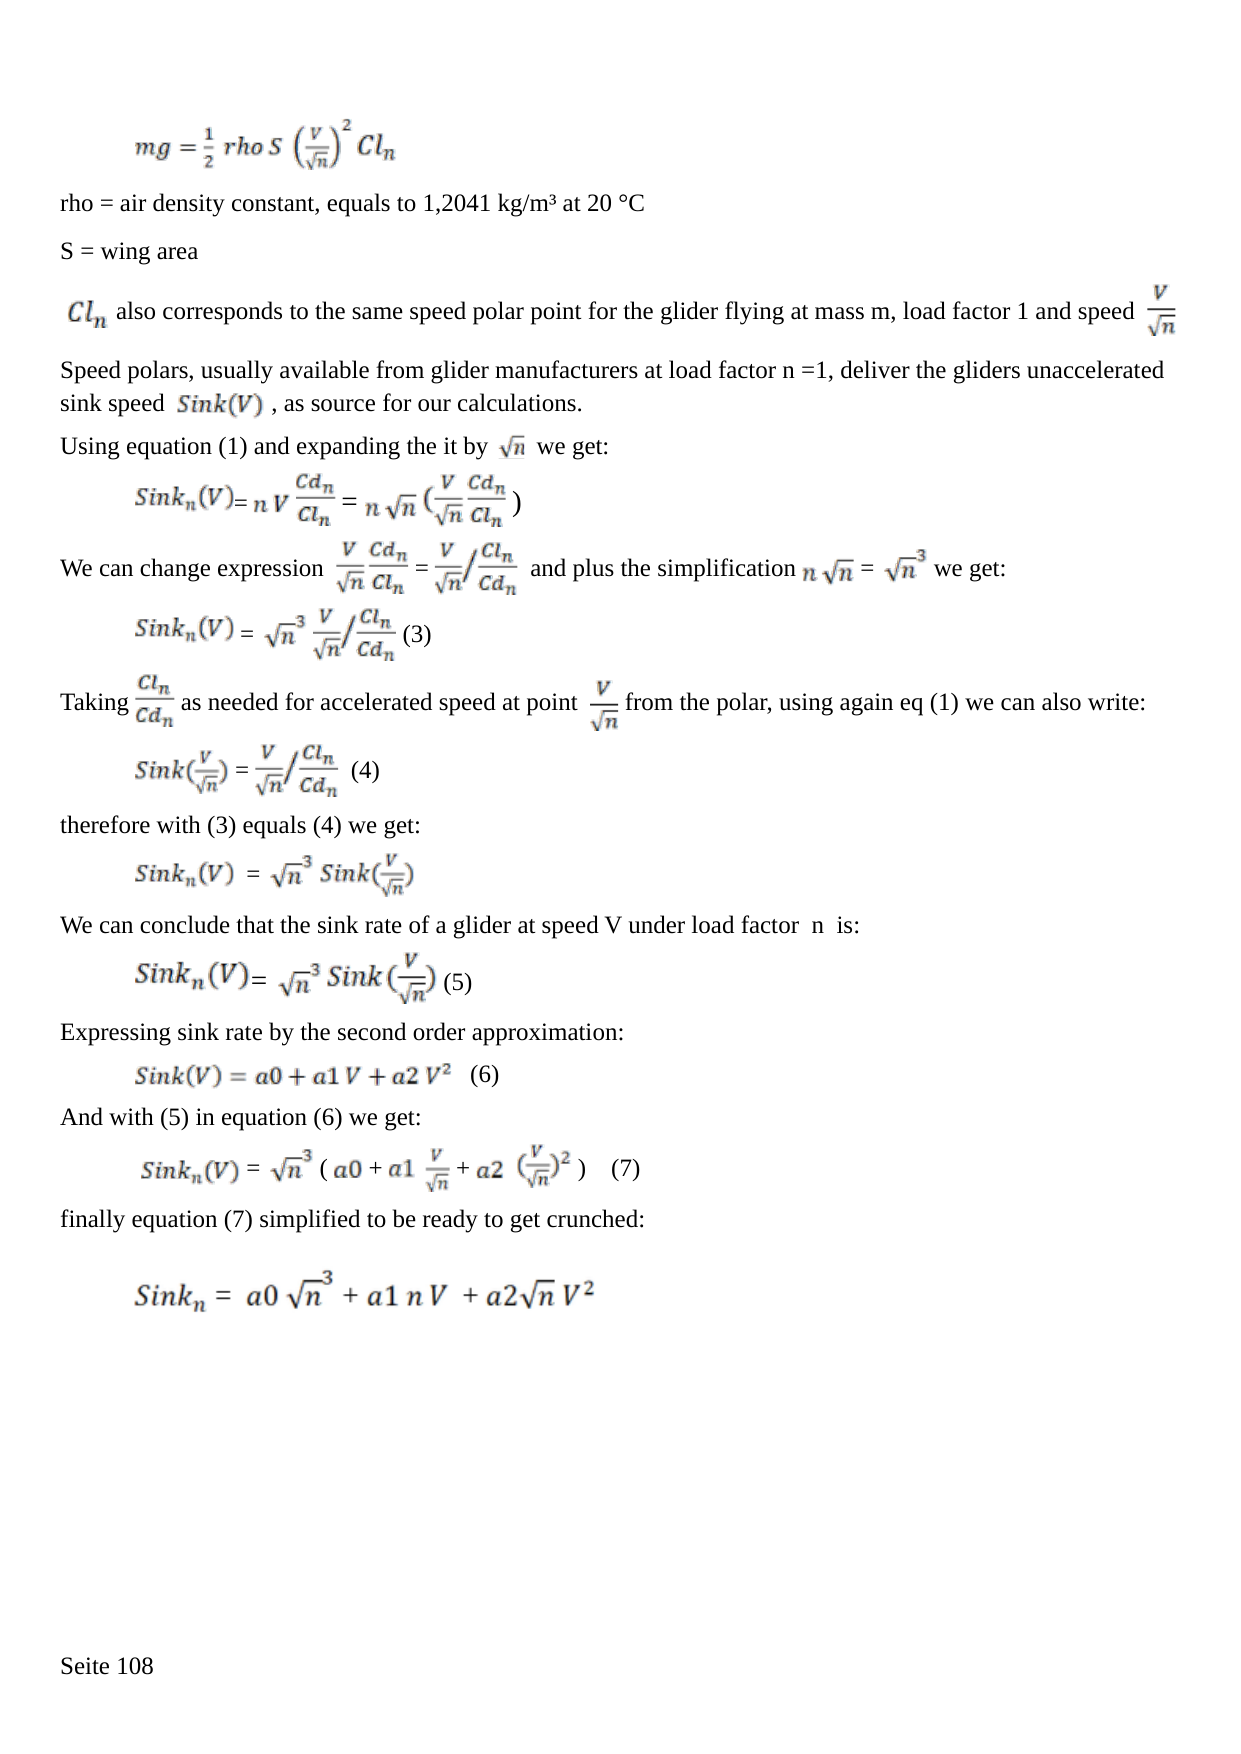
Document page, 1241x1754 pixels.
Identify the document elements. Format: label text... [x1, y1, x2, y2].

picture [327, 952, 437, 1004]
picture [135, 749, 229, 794]
text We can change expression [60, 540, 336, 594]
picture [124, 1258, 638, 1328]
text rho = air density constant, equals to 1,2041 kg/m³ at 20 °C [60, 188, 1207, 217]
text therefore with (3) equals (4) we get: [60, 810, 1207, 838]
picture [365, 487, 417, 521]
text = [60, 851, 1207, 897]
picture [296, 472, 342, 526]
text ) [506, 473, 1207, 527]
text We can conclude that the sink rate of a glider at speed V under load factor n is: [60, 910, 1207, 939]
text Using equation (1) and expanding the it by we get: [60, 431, 1207, 460]
text = [60, 607, 313, 660]
picture [253, 488, 290, 517]
text And with (5) in equation (6) we get: [60, 1102, 1207, 1131]
picture [274, 960, 322, 998]
picture [476, 1155, 511, 1183]
text = [60, 744, 255, 797]
text (5) [437, 952, 1207, 1003]
text also corresponds to the same speed polar point for the glider flying at mass m, load factor 1 and speed [60, 284, 1147, 335]
picture [434, 541, 518, 595]
text Taking as needed for accelerated speed at point from the polar, using again eq (1) we can also write: [60, 673, 1207, 731]
picture [422, 473, 506, 527]
picture [388, 1147, 450, 1192]
text Speed polars, usually available from glider manufacturers at load factor n =1, deliver the gliders unaccelerated sink speed , as source for our calculations. [60, 355, 1207, 418]
picture [135, 483, 234, 512]
picture [516, 1143, 572, 1188]
text (3) [396, 607, 1207, 660]
picture [266, 1145, 314, 1183]
picture [313, 607, 396, 661]
text (4) [339, 744, 1207, 797]
text [60, 1059, 135, 1089]
text = ( + + ) (7) [60, 1144, 1207, 1192]
picture [135, 614, 234, 643]
text = and plus the simplification = we get: [409, 540, 1207, 594]
picture [336, 540, 409, 594]
picture [590, 679, 619, 731]
picture [135, 956, 251, 991]
text finally equation (7) simplified to be ready to get crunched: [60, 1204, 1207, 1233]
picture [255, 743, 339, 797]
picture [135, 673, 175, 727]
picture [880, 545, 928, 583]
picture [135, 860, 234, 888]
picture [498, 432, 525, 459]
picture [141, 1156, 240, 1185]
text (6) [452, 1059, 1207, 1089]
text = [60, 952, 327, 1003]
picture [177, 390, 265, 419]
picture [802, 552, 854, 586]
picture [260, 611, 307, 649]
picture [67, 293, 116, 328]
text = = [60, 473, 422, 527]
text S = wing area [60, 236, 1207, 265]
picture [266, 851, 314, 889]
text Expressing sink rate by the second order approximation: [60, 1017, 1207, 1046]
picture [320, 852, 415, 897]
picture [333, 1154, 363, 1183]
picture [135, 118, 397, 170]
picture [1147, 283, 1176, 336]
picture [135, 1059, 452, 1089]
